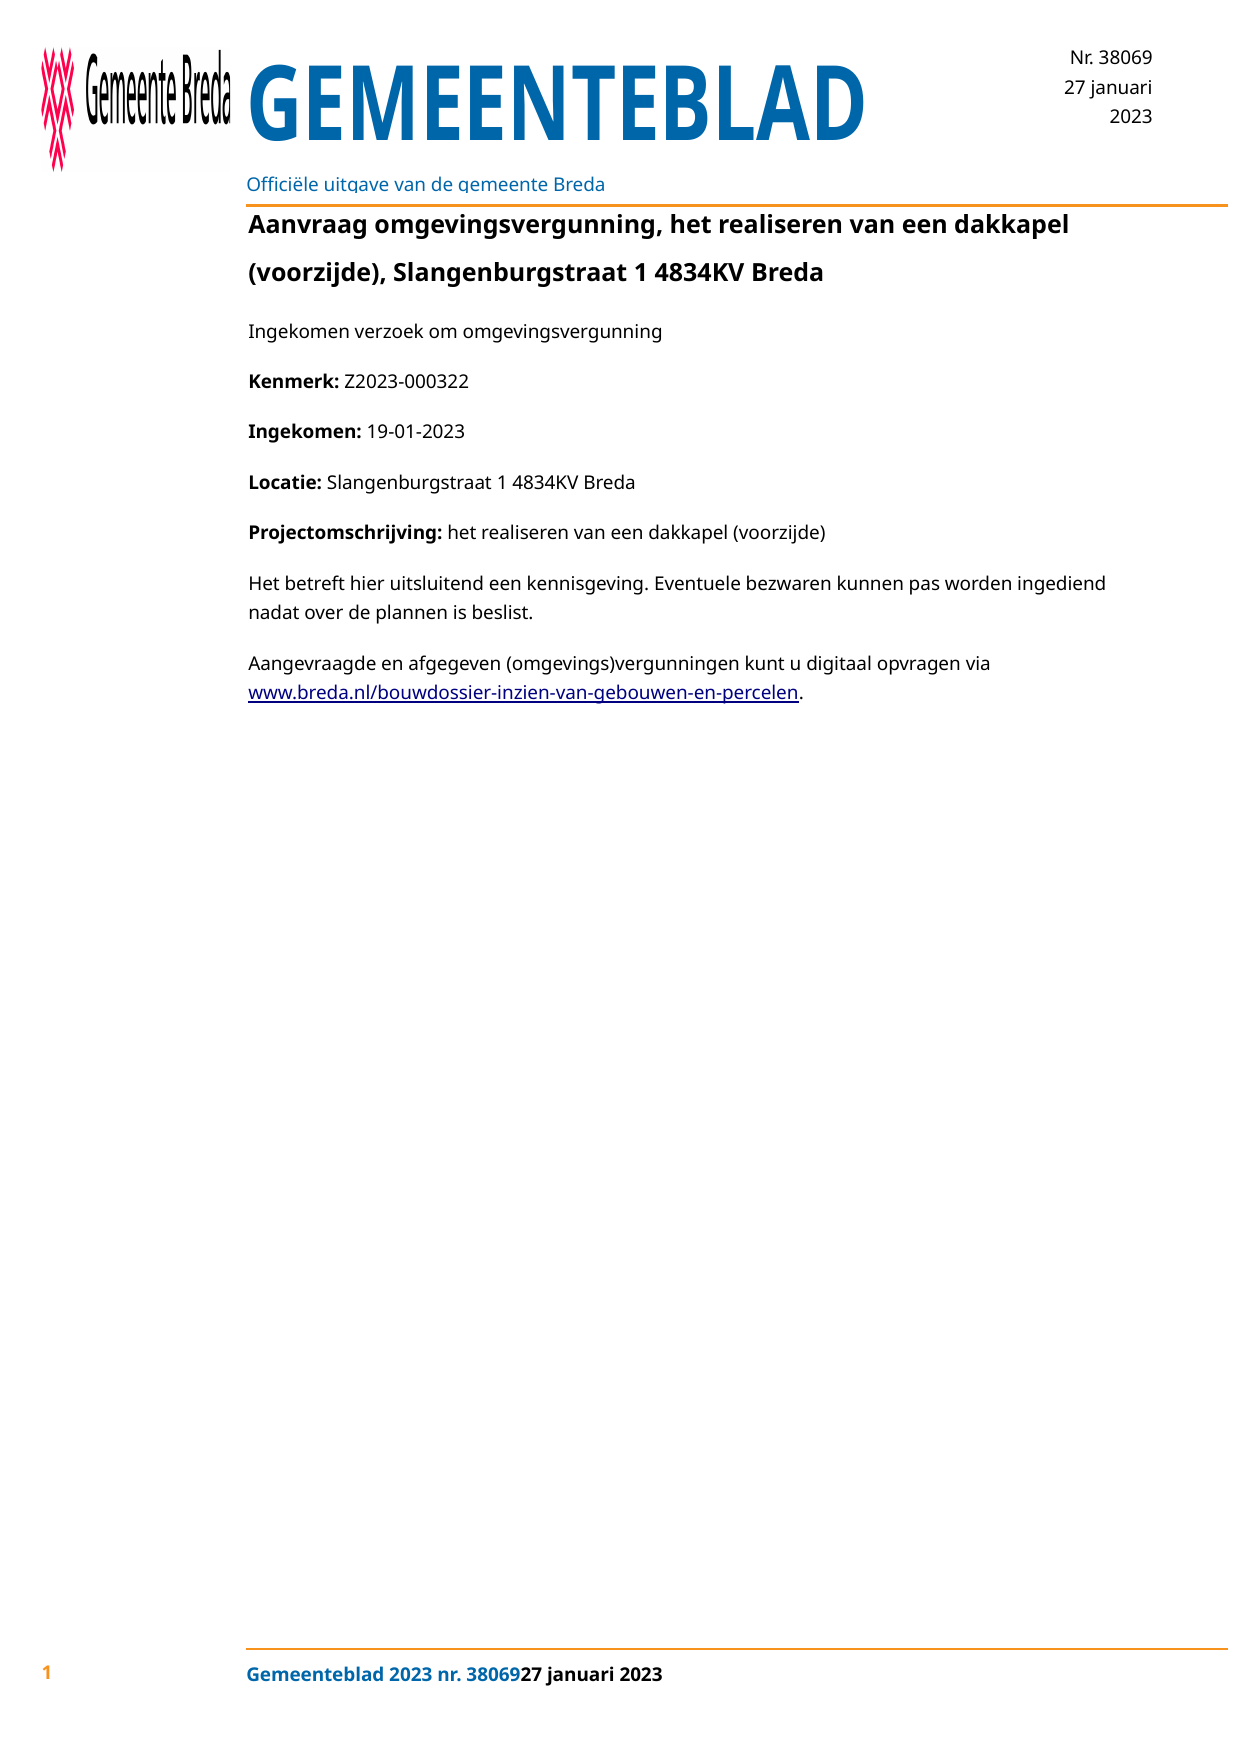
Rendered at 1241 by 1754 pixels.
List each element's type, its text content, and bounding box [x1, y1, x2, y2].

text Ingekomen verzoek om omgevingsvergunning [248, 318, 1152, 344]
text Aanvraag omgevingsvergunning, het realiseren van een dakkapel (voorzijde), Slangenburgstraat 1 4834KV Breda [248, 207, 1152, 288]
text Locatie: Slangenburgstraat 1 4834KV Breda [248, 469, 1152, 495]
picture [41, 47, 231, 172]
text Aangevraagde en afgegeven (omgevings)vergunningen kunt u digitaal opvragen via www.breda.nl/bouwdossier-inzien-van-gebouwen-en-percelen. [248, 650, 1152, 705]
text Kenmerk: Z2023-000322 [248, 368, 1152, 394]
text Ingekomen: 19-01-2023 [248, 419, 1152, 444]
text Het betreft hier uitsluitend een kennisgeving. Eventuele bezwaren kunnen pas worden ingediend nadat over de plannen is beslist. [248, 570, 1152, 625]
text Projectomschrijving: het realiseren van een dakkapel (voorzijde) [248, 519, 1152, 545]
